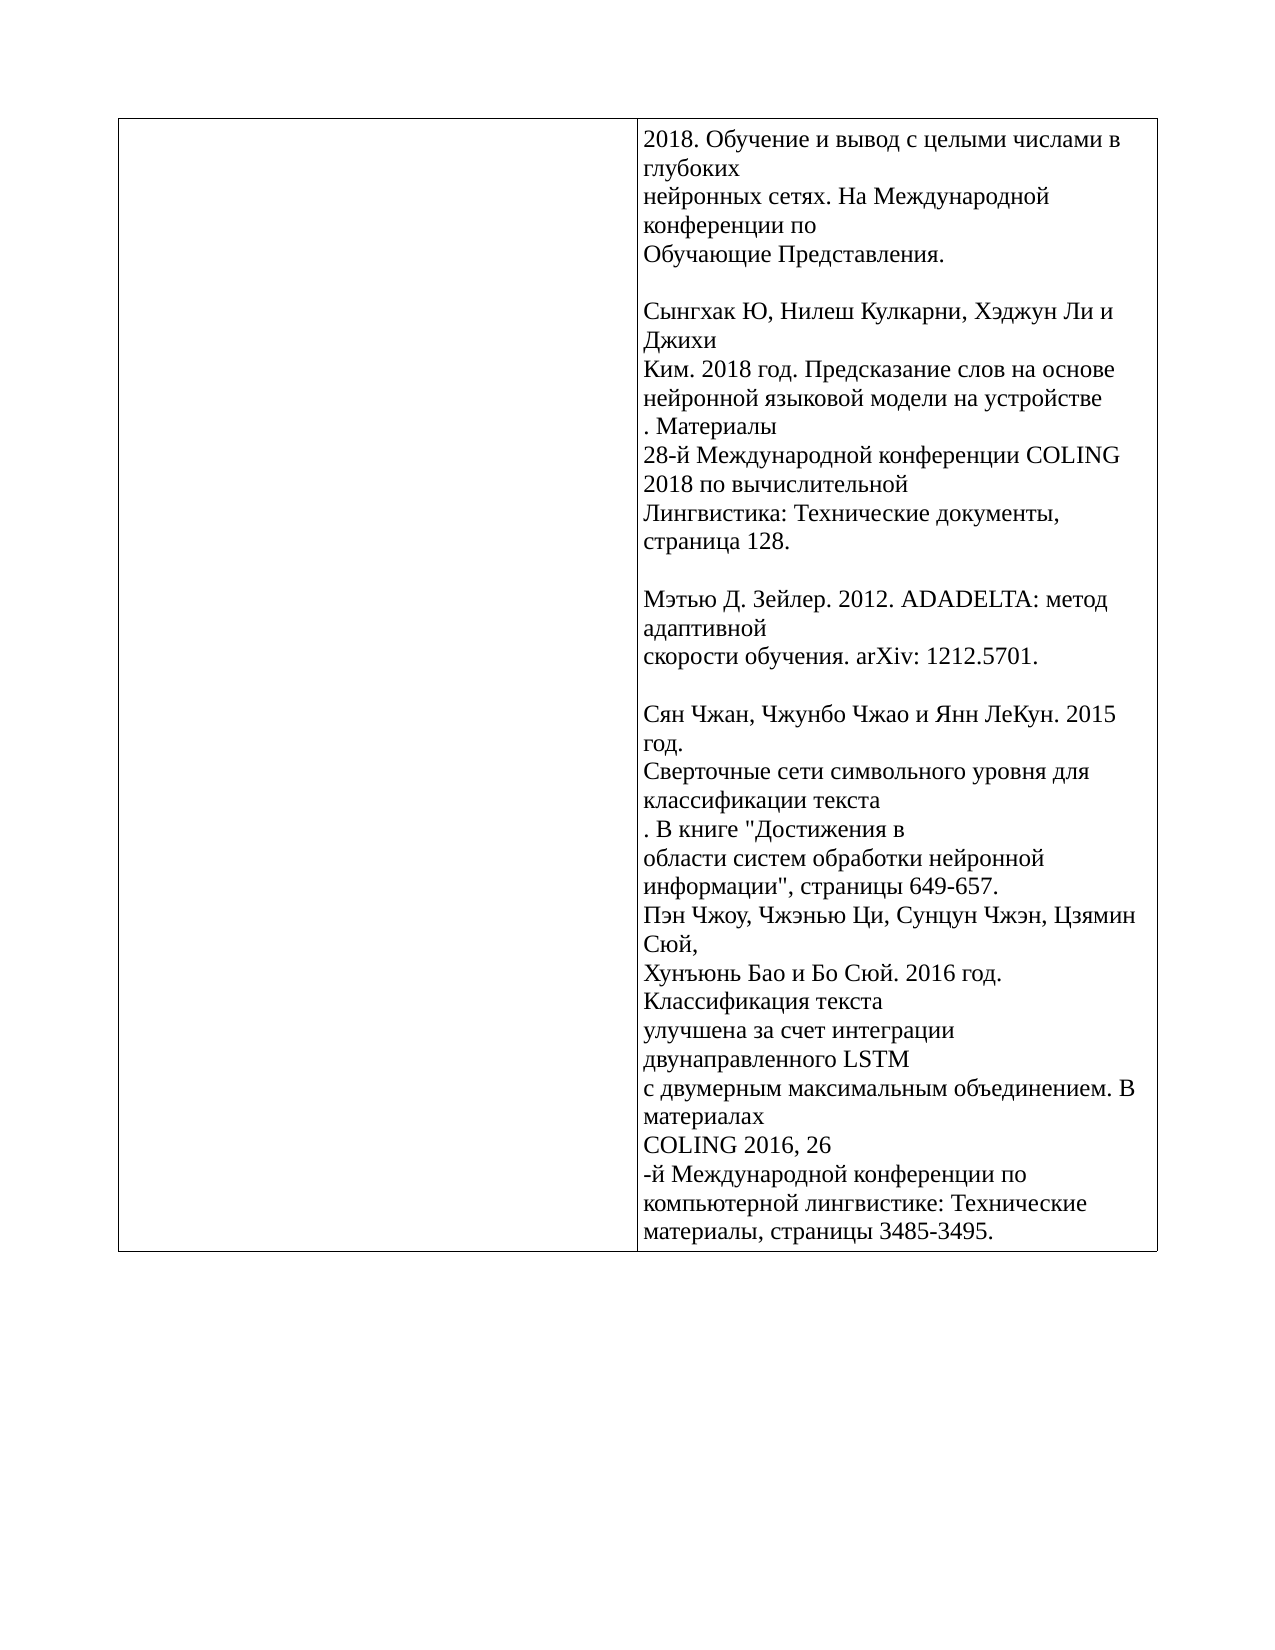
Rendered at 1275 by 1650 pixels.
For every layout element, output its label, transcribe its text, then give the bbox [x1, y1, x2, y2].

table_cell [119, 119, 637, 1251]
table_cell 2018. Обучение и вывод с целыми числами в глубоких нейронных сетях. На Международной конференции по Обучающие Представления. Сынгхак Ю, Нилеш Кулкарни, Хэджун Ли и Джихи Ким. 2018 год. Предсказание слов на основе нейронной языковой модели на устройстве . Материалы 28-й Международной конференции COLING 2018 по вычислительной Лингвистика: Технические документы, страница 128. Мэтью Д. Зейлер. 2012. ADADELTA: метод адаптивной скорости обучения. arXiv: 1212.5701. Сян Чжан, Чжунбо Чжао и Янн ЛеКун. 2015 год. Сверточные сети символьного уровня для классификации текста . В книге "Достижения в области систем обработки нейронной информации", страницы 649-657. Пэн Чжоу, Чжэнью Ци, Сунцун Чжэн, Цзямин Сюй, Хунъюнь Бао и Бо Сюй. 2016 год. Классификация текста улучшена за счет интеграции двунаправленного LSTM с двумерным максимальным объединением. В материалах COLING 2016, 26 -й Международной конференции по компьютерной лингвистике: Технические материалы, страницы 3485-3495. [638, 119, 1157, 1251]
